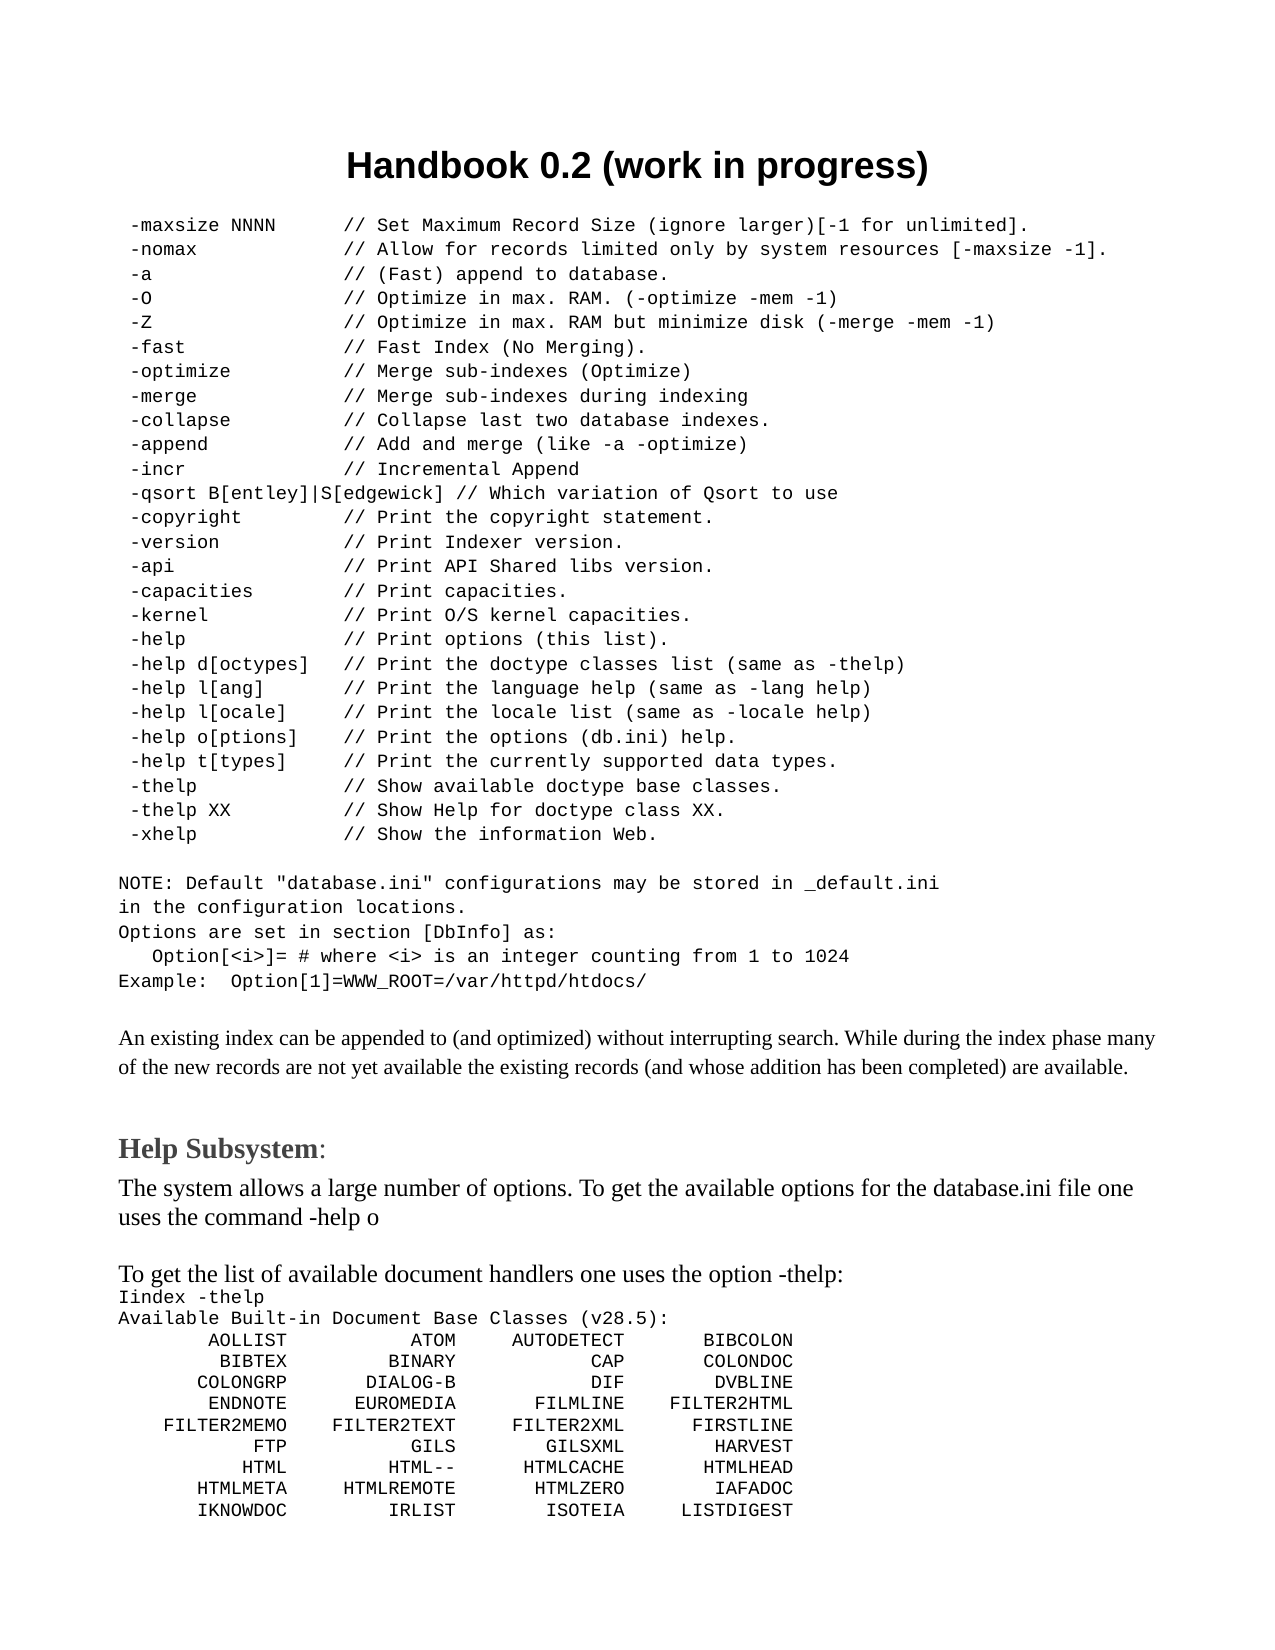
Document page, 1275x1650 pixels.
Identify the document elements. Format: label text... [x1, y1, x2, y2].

text An existing index can be appended to (and optimized) without interrupting search. While during the index phase many of the new records are not yet available the existing records (and whose addition has been completed) are available. [118, 1025, 1157, 1079]
text -nomax // Allow for records limited only by system resources [-maxsize -1]. [118, 240, 1157, 261]
text -qsort B[entley]|S[edgewick] // Which variation of Qsort to use [118, 484, 1157, 505]
text -O // Optimize in max. RAM. (-optimize -mem -1) [118, 289, 1157, 310]
text -maxsize NNNN // Set Maximum Record Size (ignore larger)[-1 for unlimited]. [118, 216, 1157, 237]
text HTMLMETA HTMLREMOTE HTMLZERO IAFADOC [118, 1479, 1157, 1500]
text -merge // Merge sub-indexes during indexing [118, 386, 1157, 408]
text Option[<i>]= # where <i> is an integer counting from 1 to 1024 [118, 947, 1157, 968]
text -help o[ptions] // Print the options (db.ini) help. [118, 728, 1157, 749]
text -api // Print API Shared libs version. [118, 557, 1157, 578]
text -xhelp // Show the information Web. [118, 825, 1157, 846]
text -a // (Fast) append to database. [118, 264, 1157, 286]
text -thelp XX // Show Help for doctype class XX. [118, 801, 1157, 822]
text The system allows a large number of options. To get the available options for the database.ini file one uses the command -help o [118, 1173, 1157, 1230]
text -help l[ocale] // Print the locale list (same as -locale help) [118, 703, 1157, 724]
text -copyright // Print the copyright statement. [118, 508, 1157, 529]
text -fast // Fast Index (No Merging). [118, 338, 1157, 359]
text -append // Add and merge (like -a -optimize) [118, 435, 1157, 456]
text -help t[types] // Print the currently supported data types. [118, 752, 1157, 773]
text AOLLIST ATOM AUTODETECT BIBCOLON [118, 1330, 1157, 1352]
text BIBTEX BINARY CAP COLONDOC [118, 1352, 1157, 1373]
text in the configuration locations. [118, 898, 1157, 919]
text FTP GILS GILSXML HARVEST [118, 1437, 1157, 1458]
text -optimize // Merge sub-indexes (Optimize) [118, 362, 1157, 383]
text NOTE: Default "database.ini" configurations may be stored in _default.ini [118, 874, 1157, 895]
text IKNOWDOC IRLIST ISOTEIA LISTDIGEST [118, 1500, 1157, 1522]
text -Z // Optimize in max. RAM but minimize disk (-merge -mem -1) [118, 313, 1157, 334]
text -incr // Incremental Append [118, 459, 1157, 481]
text -collapse // Collapse last two database indexes. [118, 411, 1157, 432]
text -capacities // Print capacities. [118, 581, 1157, 603]
text FILTER2MEMO FILTER2TEXT FILTER2XML FIRSTLINE [118, 1415, 1157, 1437]
text -kernel // Print O/S kernel capacities. [118, 606, 1157, 627]
text COLONGRP DIALOG-B DIF DVBLINE [118, 1373, 1157, 1394]
text -help d[octypes] // Print the doctype classes list (same as -thelp) [118, 654, 1157, 676]
text Available Built-in Document Base Classes (v28.5): [118, 1309, 1157, 1330]
text HTML HTML-- HTMLCACHE HTMLHEAD [118, 1458, 1157, 1479]
text -help // Print options (this list). [118, 630, 1157, 651]
text To get the list of available document handlers one uses the option -thelp: [118, 1259, 1157, 1288]
subtitle Help Subsystem: [118, 1131, 1157, 1164]
text -thelp // Show available doctype base classes. [118, 776, 1157, 798]
text ENDNOTE EUROMEDIA FILMLINE FILTER2HTML [118, 1394, 1157, 1415]
text Options are set in section [DbInfo] as: [118, 923, 1157, 944]
text Example: Option[1]=WWW_ROOT=/var/httpd/htdocs/ [118, 971, 1157, 993]
text Iindex -thelp [118, 1288, 1157, 1309]
text -version // Print Indexer version. [118, 533, 1157, 554]
text -help l[ang] // Print the language help (same as -lang help) [118, 679, 1157, 700]
